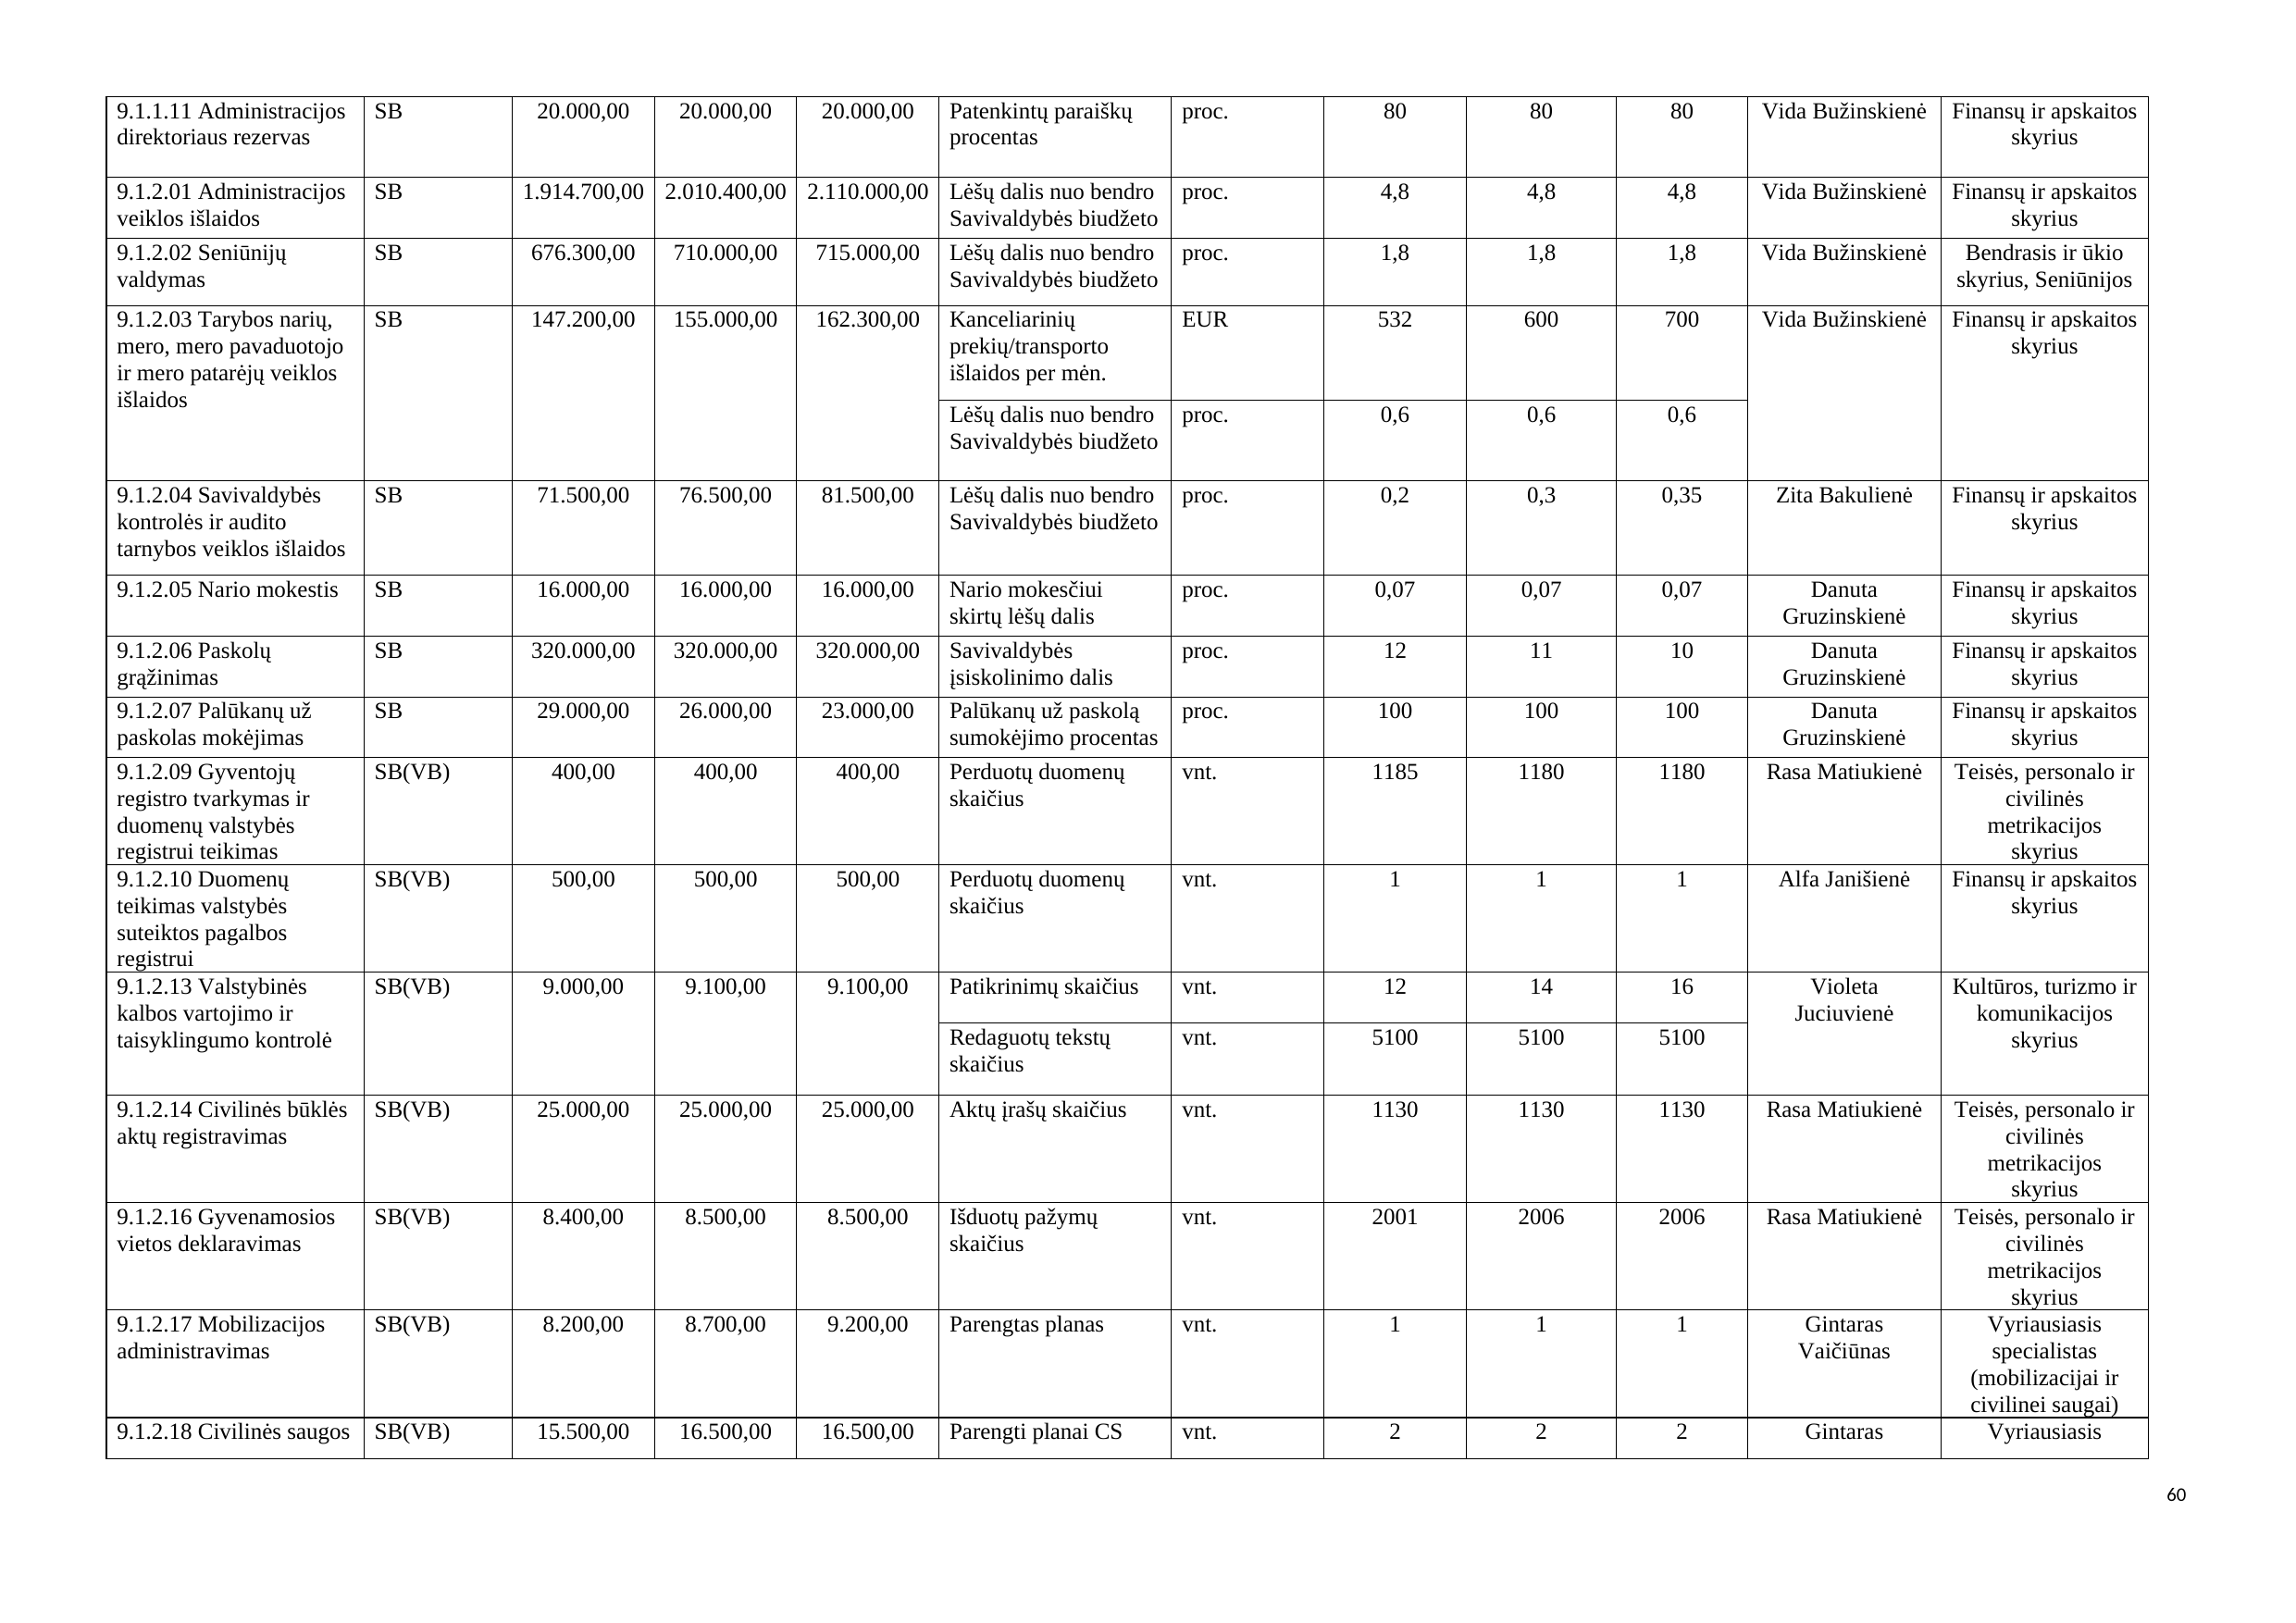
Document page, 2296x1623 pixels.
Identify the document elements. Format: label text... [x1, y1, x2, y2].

table_cell 16 [1617, 973, 1747, 1022]
table_cell Finansų ir apskaitos skyrius [1942, 306, 2148, 480]
table_cell 0,2 [1324, 481, 1466, 575]
table_cell 400,00 [797, 758, 938, 864]
table_cell 600 [1467, 306, 1616, 400]
table_cell 9.1.2.03 Tarybos narių, mero, mero pavaduotojo ir mero patarėjų veiklos išlaidos [107, 306, 364, 480]
table_cell 2 [1324, 1419, 1466, 1458]
table_cell 8.700,00 [655, 1310, 796, 1417]
table_cell 4,8 [1467, 178, 1616, 238]
table_cell 2001 [1324, 1203, 1466, 1309]
table_cell Vida Bužinskienė [1748, 97, 1941, 177]
table_cell proc. [1172, 481, 1323, 575]
table_cell Violeta Juciuvienė [1748, 973, 1941, 1095]
table_cell 76.500,00 [655, 481, 796, 575]
table_cell 100 [1467, 698, 1616, 757]
table_cell 1 [1324, 1310, 1466, 1417]
table_cell 80 [1324, 97, 1466, 177]
table_cell vnt. [1172, 865, 1323, 972]
table_cell SB [365, 178, 512, 238]
table_cell SB(VB) [365, 1203, 512, 1309]
table_cell 25.000,00 [655, 1096, 796, 1202]
table_cell 2.110.000,00 [797, 178, 938, 238]
table_cell Išduotų pažymų skaičius [939, 1203, 1171, 1309]
table_cell 81.500,00 [797, 481, 938, 575]
table_cell 1130 [1617, 1096, 1747, 1202]
table_cell 14 [1467, 973, 1616, 1022]
table_cell 1130 [1324, 1096, 1466, 1202]
table_cell 9.1.2.17 Mobilizacijos administravimas [107, 1310, 364, 1417]
table_cell 9.1.2.10 Duomenų teikimas valstybės suteiktos pagalbos registrui [107, 865, 364, 972]
table_cell proc. [1172, 97, 1323, 177]
table_cell vnt. [1172, 1096, 1323, 1202]
table_cell 4,8 [1617, 178, 1747, 238]
table_cell vnt. [1172, 1310, 1323, 1417]
table_cell Finansų ir apskaitos skyrius [1942, 97, 2148, 177]
table_cell 700 [1617, 306, 1747, 400]
table_cell Patikrinimų skaičius [939, 973, 1171, 1022]
table_cell 100 [1617, 698, 1747, 757]
table_cell 12 [1324, 973, 1466, 1022]
table_cell Vyriausiasis [1942, 1419, 2148, 1458]
table_cell 1,8 [1324, 239, 1466, 304]
table_cell 9.200,00 [797, 1310, 938, 1417]
table_cell 10 [1617, 637, 1747, 696]
table_cell 1 [1467, 1310, 1616, 1417]
table_cell Parengtas planas [939, 1310, 1171, 1417]
table_cell 9.1.2.14 Civilinės būklės aktų registravimas [107, 1096, 364, 1202]
table_cell SB(VB) [365, 865, 512, 972]
table_cell 1 [1324, 865, 1466, 972]
table_cell 155.000,00 [655, 306, 796, 480]
table_cell 1 [1617, 1310, 1747, 1417]
table_cell Lėšų dalis nuo bendro Savivaldybės biudžeto [939, 239, 1171, 304]
table_cell 320.000,00 [513, 637, 654, 696]
table_cell 1180 [1467, 758, 1616, 864]
table_cell 80 [1467, 97, 1616, 177]
table_cell Vida Bužinskienė [1748, 306, 1941, 480]
table_cell 16.500,00 [797, 1419, 938, 1458]
table_cell Perduotų duomenų skaičius [939, 758, 1171, 864]
table_cell Teisės, personalo ir civilinės metrikacijos skyrius [1942, 758, 2148, 864]
table_cell Redaguotų tekstų skaičius [939, 1023, 1171, 1095]
table_cell 5100 [1324, 1023, 1466, 1095]
table_cell Nario mokesčiui skirtų lėšų dalis [939, 576, 1171, 636]
table_cell 1,8 [1617, 239, 1747, 304]
table_cell 0,07 [1324, 576, 1466, 636]
table_cell 25.000,00 [797, 1096, 938, 1202]
table_cell SB [365, 97, 512, 177]
table_cell Vyriausiasis specialistas (mobilizacijai ir civilinei saugai) [1942, 1310, 2148, 1417]
table_cell Rasa Matiukienė [1748, 1203, 1941, 1309]
table_cell Lėšų dalis nuo bendro Savivaldybės biudžeto [939, 481, 1171, 575]
table_cell Finansų ir apskaitos skyrius [1942, 178, 2148, 238]
table_cell Finansų ir apskaitos skyrius [1942, 576, 2148, 636]
table_cell 8.500,00 [797, 1203, 938, 1309]
table_cell 2 [1467, 1419, 1616, 1458]
table_cell 9.100,00 [797, 973, 938, 1095]
table_cell 16.000,00 [513, 576, 654, 636]
table_cell 9.1.2.04 Savivaldybės kontrolės ir audito tarnybos veiklos išlaidos [107, 481, 364, 575]
table_cell Vida Bužinskienė [1748, 239, 1941, 304]
table_cell SB [365, 481, 512, 575]
table_cell proc. [1172, 239, 1323, 304]
table_cell Rasa Matiukienė [1748, 1096, 1941, 1202]
table_cell Lėšų dalis nuo bendro Savivaldybės biudžeto [939, 178, 1171, 238]
table_cell 0,6 [1324, 401, 1466, 480]
table_cell vnt. [1172, 1203, 1323, 1309]
table_cell 9.000,00 [513, 973, 654, 1095]
table_cell EUR [1172, 306, 1323, 400]
table_cell 20.000,00 [655, 97, 796, 177]
table_cell 11 [1467, 637, 1616, 696]
table_cell 9.1.2.05 Nario mokestis [107, 576, 364, 636]
table_cell SB(VB) [365, 1310, 512, 1417]
table_cell 2 [1617, 1419, 1747, 1458]
table_cell 9.1.2.13 Valstybinės kalbos vartojimo ir taisyklingumo kontrolė [107, 973, 364, 1095]
table_cell 9.1.2.16 Gyvenamosios vietos deklaravimas [107, 1203, 364, 1309]
table_cell proc. [1172, 178, 1323, 238]
table_cell 0,07 [1617, 576, 1747, 636]
table_cell Perduotų duomenų skaičius [939, 865, 1171, 972]
table_cell Kanceliarinių prekių/transporto išlaidos per mėn. [939, 306, 1171, 400]
table_cell Danuta Gruzinskienė [1748, 637, 1941, 696]
table_cell 29.000,00 [513, 698, 654, 757]
table_cell Patenkintų paraiškų procentas [939, 97, 1171, 177]
table_cell Kultūros, turizmo ir komunikacijos skyrius [1942, 973, 2148, 1095]
table_cell SB(VB) [365, 1419, 512, 1458]
table_cell 9.1.1.11 Administracijos direktoriaus rezervas [107, 97, 364, 177]
table_cell Aktų įrašų skaičius [939, 1096, 1171, 1202]
table_cell Vida Bužinskienė [1748, 178, 1941, 238]
table_cell SB [365, 306, 512, 480]
table_cell 71.500,00 [513, 481, 654, 575]
table_cell 162.300,00 [797, 306, 938, 480]
table_cell 5100 [1617, 1023, 1747, 1095]
table_cell Finansų ir apskaitos skyrius [1942, 865, 2148, 972]
table_cell Teisės, personalo ir civilinės metrikacijos skyrius [1942, 1096, 2148, 1202]
table_cell Lėšų dalis nuo bendro Savivaldybės biudžeto [939, 401, 1171, 480]
table_cell 16.000,00 [797, 576, 938, 636]
table_cell 9.1.2.01 Administracijos veiklos išlaidos [107, 178, 364, 238]
table_cell 532 [1324, 306, 1466, 400]
table_cell vnt. [1172, 973, 1323, 1022]
table_cell Savivaldybės įsiskolinimo dalis [939, 637, 1171, 696]
table_cell 0,6 [1467, 401, 1616, 480]
table_cell 400,00 [655, 758, 796, 864]
table_cell 2.010.400,00 [655, 178, 796, 238]
table_cell Finansų ir apskaitos skyrius [1942, 481, 2148, 575]
table_cell 1 [1617, 865, 1747, 972]
table_cell 100 [1324, 698, 1466, 757]
table_cell Parengti planai CS [939, 1419, 1171, 1458]
table_cell 0,6 [1617, 401, 1747, 480]
table_cell 1180 [1617, 758, 1747, 864]
table_cell 1185 [1324, 758, 1466, 864]
table_cell 1.914.700,00 [513, 178, 654, 238]
table_cell 16.000,00 [655, 576, 796, 636]
table_cell Bendrasis ir ūkio skyrius, Seniūnijos [1942, 239, 2148, 304]
table_cell proc. [1172, 698, 1323, 757]
table_cell SB [365, 698, 512, 757]
table_cell proc. [1172, 401, 1323, 480]
table_cell 320.000,00 [655, 637, 796, 696]
table_cell 2006 [1617, 1203, 1747, 1309]
table_cell 23.000,00 [797, 698, 938, 757]
table_cell SB(VB) [365, 758, 512, 864]
table_cell SB [365, 239, 512, 304]
table_cell 0,3 [1467, 481, 1616, 575]
table_cell 9.1.2.09 Gyventojų registro tvarkymas ir duomenų valstybės registrui teikimas [107, 758, 364, 864]
table_cell Finansų ir apskaitos skyrius [1942, 698, 2148, 757]
table_cell Danuta Gruzinskienė [1748, 576, 1941, 636]
table_cell Zita Bakulienė [1748, 481, 1941, 575]
table_cell 9.100,00 [655, 973, 796, 1095]
table_cell Palūkanų už paskolą sumokėjimo procentas [939, 698, 1171, 757]
table_cell 1130 [1467, 1096, 1616, 1202]
table_cell 80 [1617, 97, 1747, 177]
table_cell 0,07 [1467, 576, 1616, 636]
table_cell 320.000,00 [797, 637, 938, 696]
table_cell 8.200,00 [513, 1310, 654, 1417]
table_cell 8.400,00 [513, 1203, 654, 1309]
table_cell 9.1.2.07 Palūkanų už paskolas mokėjimas [107, 698, 364, 757]
table_cell 1 [1467, 865, 1616, 972]
table_cell 15.500,00 [513, 1419, 654, 1458]
table_cell Gintaras Vaičiūnas [1748, 1310, 1941, 1417]
table_cell 25.000,00 [513, 1096, 654, 1202]
table_cell proc. [1172, 576, 1323, 636]
table_cell 715.000,00 [797, 239, 938, 304]
table_cell 20.000,00 [797, 97, 938, 177]
table_cell vnt. [1172, 758, 1323, 864]
table_cell 147.200,00 [513, 306, 654, 480]
table_cell 9.1.2.18 Civilinės saugos [107, 1419, 364, 1458]
table_cell 16.500,00 [655, 1419, 796, 1458]
table_cell 12 [1324, 637, 1466, 696]
table_cell Finansų ir apskaitos skyrius [1942, 637, 2148, 696]
table_cell proc. [1172, 637, 1323, 696]
table_cell 500,00 [797, 865, 938, 972]
table_cell Danuta Gruzinskienė [1748, 698, 1941, 757]
table_cell vnt. [1172, 1419, 1323, 1458]
table_cell 500,00 [513, 865, 654, 972]
table_cell 26.000,00 [655, 698, 796, 757]
table_cell 4,8 [1324, 178, 1466, 238]
table_cell 0,35 [1617, 481, 1747, 575]
table_cell SB [365, 576, 512, 636]
table_cell SB(VB) [365, 1096, 512, 1202]
table_cell SB(VB) [365, 973, 512, 1095]
table_cell 500,00 [655, 865, 796, 972]
table_cell 5100 [1467, 1023, 1616, 1095]
table_cell 20.000,00 [513, 97, 654, 177]
table_cell SB [365, 637, 512, 696]
table_cell 710.000,00 [655, 239, 796, 304]
table_cell 9.1.2.02 Seniūnijų valdymas [107, 239, 364, 304]
table_cell 2006 [1467, 1203, 1616, 1309]
table_cell Teisės, personalo ir civilinės metrikacijos skyrius [1942, 1203, 2148, 1309]
table_cell 9.1.2.06 Paskolų grąžinimas [107, 637, 364, 696]
table_cell 8.500,00 [655, 1203, 796, 1309]
table_cell 400,00 [513, 758, 654, 864]
table_cell 1,8 [1467, 239, 1616, 304]
table_cell 676.300,00 [513, 239, 654, 304]
table_cell Rasa Matiukienė [1748, 758, 1941, 864]
table_cell vnt. [1172, 1023, 1323, 1095]
table_cell Gintaras [1748, 1419, 1941, 1458]
table_cell Alfa Janišienė [1748, 865, 1941, 972]
